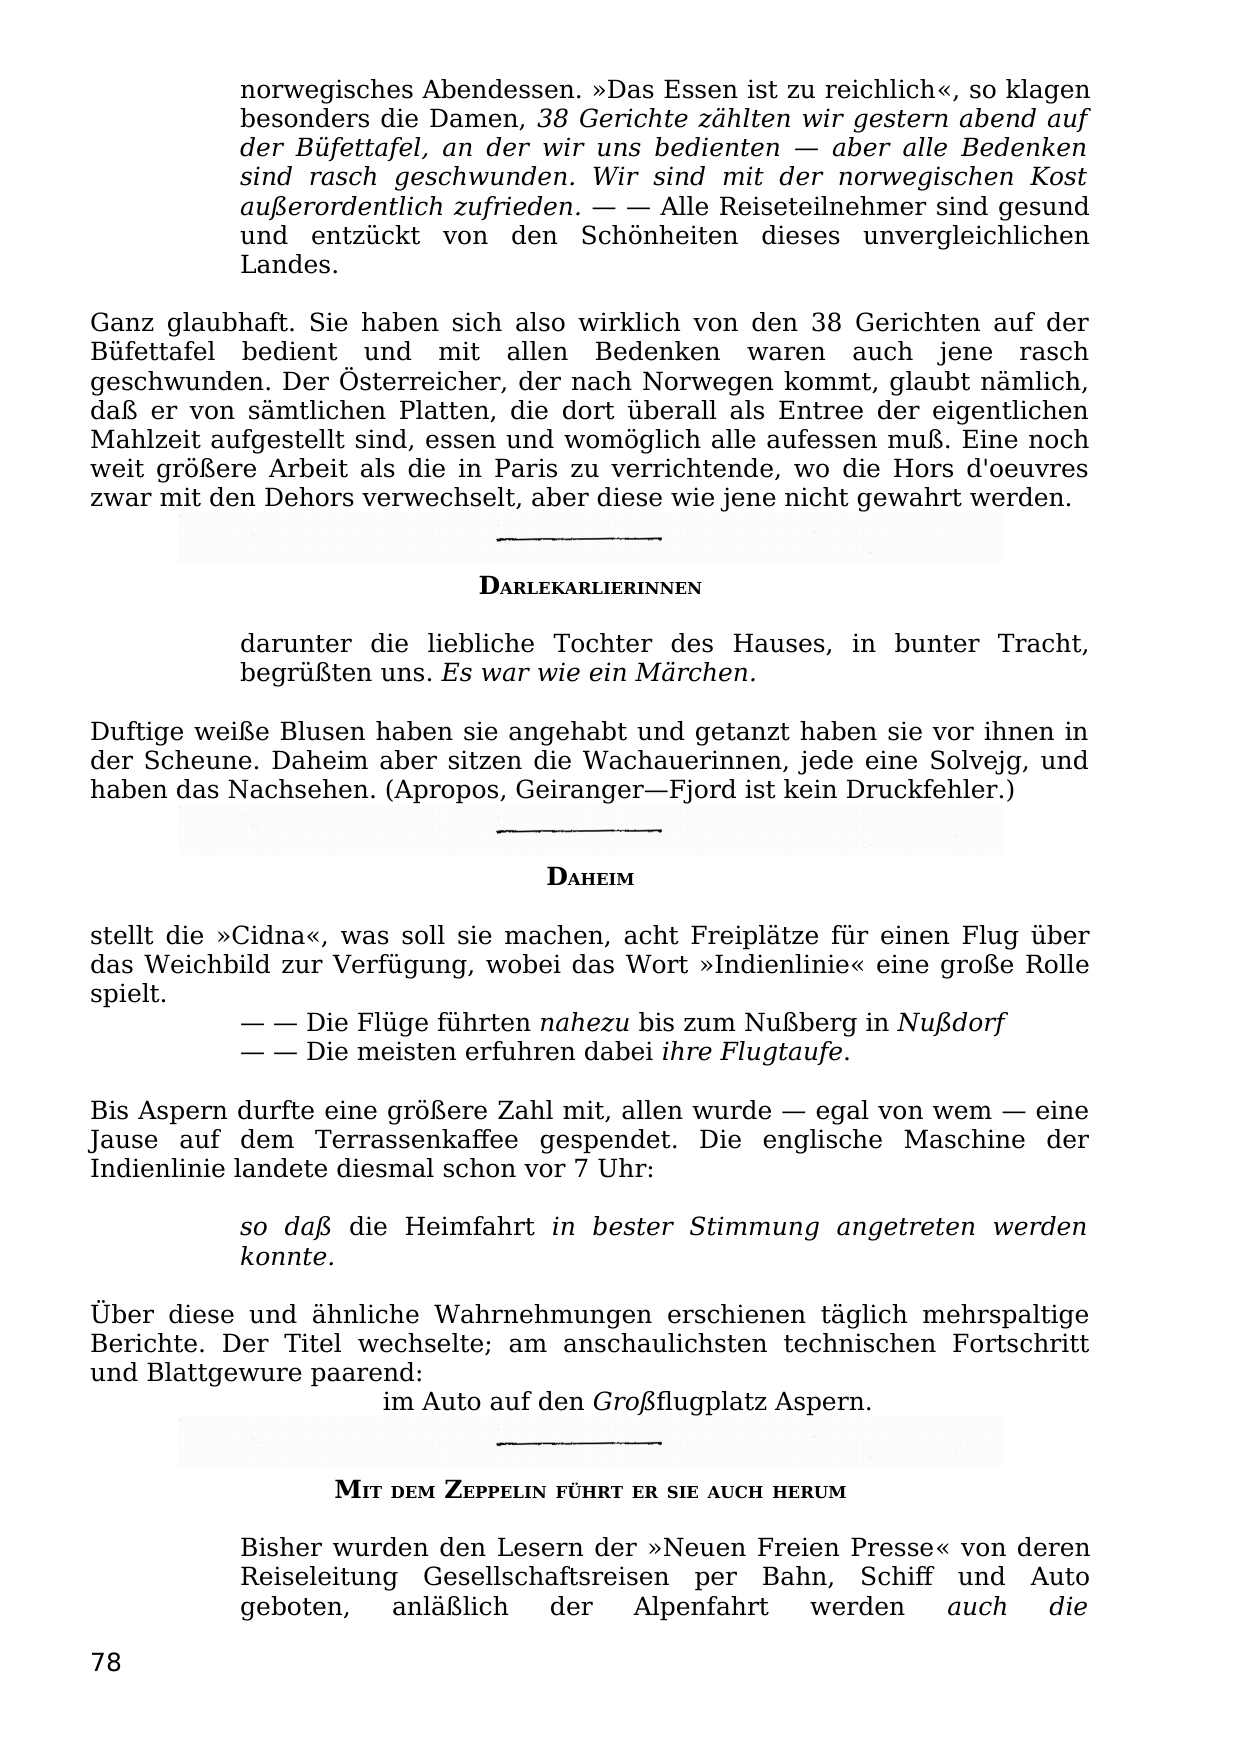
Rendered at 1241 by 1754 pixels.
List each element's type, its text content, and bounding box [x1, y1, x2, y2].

text Daheim [90, 804, 1091, 892]
text Bis Aspern durfte eine größere Zahl mit, allen wurde — egal von wem — eine Jause auf dem Terrassenkaffee gespendet. Die englische Maschine der Indienlinie landete diesmal schon vor 7 Uhr: [90, 1096, 1091, 1183]
text stellt die »Cidna«, was soll sie machen, acht Freiplätze für einen Flug über das Weichbild zur Verfügung, wobei das Wort »Indienlinie« eine große Rolle spielt. [90, 921, 1091, 1008]
picture [177, 1416, 1003, 1468]
text — — Die Flüge führten nahezu bis zum Nußberg in Nußdorf [240, 1008, 1091, 1037]
text darunter die liebliche Tochter des Hauses, in bunter Tracht, begrüßten uns. Es war wie ein Märchen. [240, 629, 1091, 687]
text Darlekarlierinnen [90, 512, 1091, 600]
text norwegisches Abendessen. »Das Essen ist zu reichlich«, so klagen besonders die Damen, 38 Gerichte zählten wir gestern abend auf der Büfettafel, an der wir uns bedienten — aber alle Bedenken sind rasch geschwunden. Wir sind mit der norwegischen Kost außerordentlich zufrieden. — — Alle Reiseteilnehmer sind gesund und entzückt von den Schönheiten dieses unvergleichlichen Landes. [240, 75, 1091, 279]
text so daß die Heimfahrt in bester Stimmung angetreten werden konnte. [240, 1212, 1091, 1271]
text Ganz glaubhaft. Sie haben sich also wirklich von den 38 Gerichten auf der Büfettafel bedient und mit allen Bedenken waren auch jene rasch geschwunden. Der Österreicher, der nach Norwegen kommt, glaubt nämlich, daß er von sämtlichen Platten, die dort überall als Entree der eigentlichen Mahlzeit aufgestellt sind, essen und womöglich alle aufessen muß. Eine noch weit größere Arbeit als die in Paris zu verrichtende, wo die Hors d'oeuvres zwar mit den Dehors verwechselt, aber diese wie jene nicht gewahrt werden. [90, 308, 1091, 512]
text — — Die meisten erfuhren dabei ihre Flugtaufe. [240, 1037, 1091, 1067]
picture [177, 512, 1003, 563]
picture [177, 804, 1003, 855]
text im Auto auf den Großflugplatz Aspern. [90, 1387, 1091, 1417]
text Duftige weiße Blusen haben sie angehabt und getanzt haben sie vor ihnen in der Scheune. Daheim aber sitzen die Wachauerinnen, jede eine Solvejg, und haben das Nachsehen. (Apropos, Geiranger—Fjord ist kein Druckfehler.) [90, 717, 1091, 804]
text Mit dem Zeppelin führt er sie auch herum [90, 1417, 1091, 1504]
text Bisher wurden den Lesern der »Neuen Freien Presse« von deren Reiseleitung Gesellschaftsreisen per Bahn, Schiff und Auto geboten, anläßlich der Alpenfahrt werden auch die [240, 1533, 1091, 1621]
text Über diese und ähnliche Wahrnehmungen erschienen täglich mehrspaltige Berichte. Der Titel wechselte; am anschaulichsten technischen Fortschritt und Blattgewure paarend: [90, 1300, 1091, 1387]
